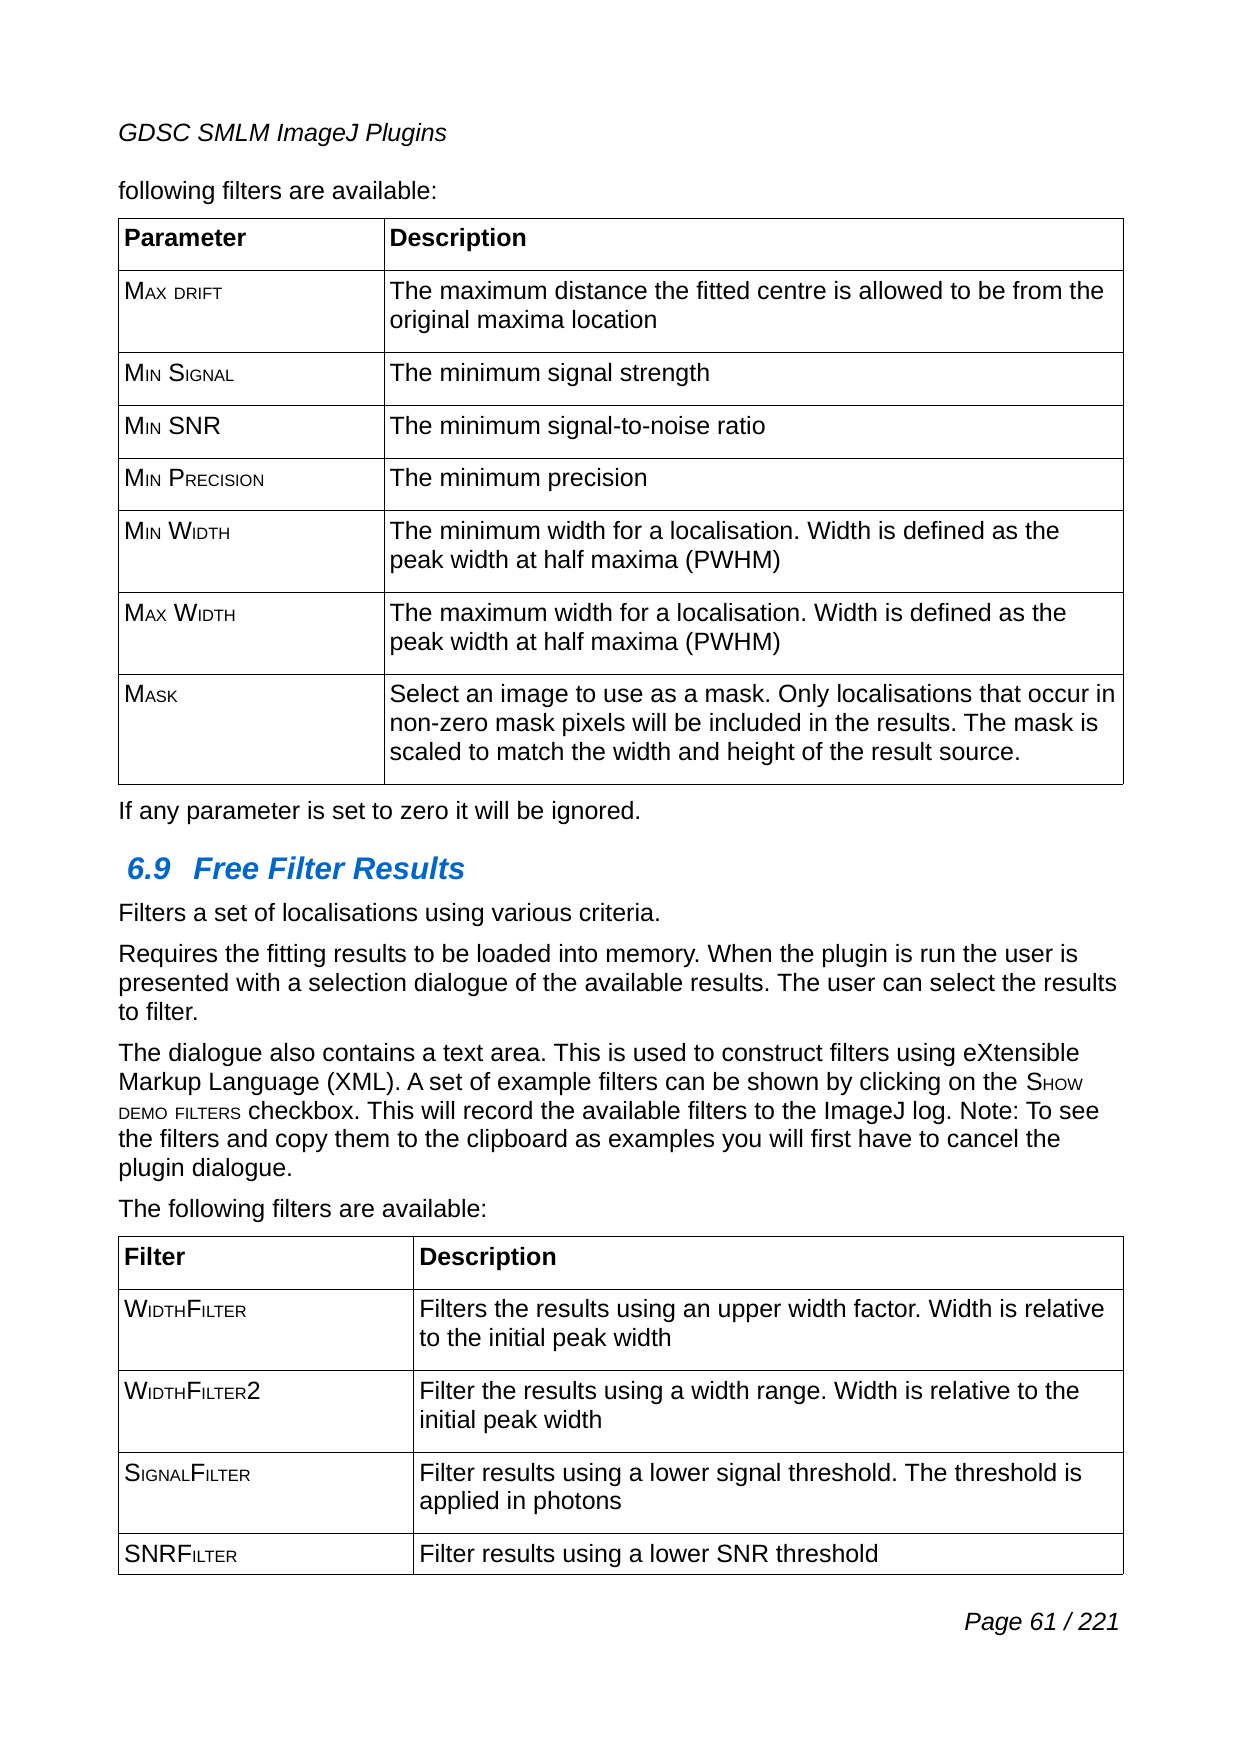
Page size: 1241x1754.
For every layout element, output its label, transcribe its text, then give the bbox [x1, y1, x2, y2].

table_cell The minimum signal-to-noise ratio [385, 406, 1123, 458]
table_cell The minimum width for a localisation. Width is defined as the peak width at half maxima (PWHM) [385, 511, 1123, 592]
table_cell Filter the results using a width range. Width is relative to the initial peak width [414, 1371, 1123, 1452]
text The dialogue also contains a text area. This is used to construct filters using eXtensible Markup Language (XML). A set of example filters can be shown by clicking on the Show demo filters checkbox. This will record the available filters to the ImageJ log. Note: To see the filters and copy them to the clipboard as examples you will first have to cancel the plugin dialogue. [118, 1038, 1122, 1182]
table_header Description [385, 219, 1123, 270]
table_cell Min SNR [119, 406, 384, 458]
table_cell Filter results using a lower SNR threshold [414, 1534, 1123, 1573]
table_cell Min Precision [119, 459, 384, 510]
text following filters are available: [118, 176, 1122, 205]
text The following filters are available: [118, 1194, 1122, 1223]
table_cell SignalFilter [119, 1453, 413, 1533]
text Requires the fitting results to be loaded into memory. When the plugin is run the user is presented with a selection dialogue of the available results. The user can select the results to filter. [118, 939, 1122, 1026]
table_cell The maximum width for a localisation. Width is defined as the peak width at half maxima (PWHM) [385, 593, 1123, 673]
table_cell SNRFilter [119, 1534, 413, 1573]
text If any parameter is set to zero it will be ignored. [118, 796, 1122, 825]
text Filters a set of localisations using various criteria. [118, 898, 1122, 927]
table_cell Select an image to use as a mask. Only localisations that occur in non-zero mask pixels will be included in the results. The mask is scaled to match the width and height of the result source. [385, 675, 1123, 784]
table_cell WidthFilter [119, 1290, 413, 1370]
table_cell Max drift [119, 271, 384, 352]
table_cell Filter results using a lower signal threshold. The threshold is applied in photons [414, 1453, 1123, 1533]
table_cell WidthFilter2 [119, 1371, 413, 1452]
table_header Filter [119, 1237, 413, 1288]
table_cell Filters the results using an upper width factor. Width is relative to the initial peak width [414, 1290, 1123, 1370]
table_cell Max Width [119, 593, 384, 673]
table_header Description [414, 1237, 1123, 1288]
table_cell The minimum precision [385, 459, 1123, 510]
table_cell The minimum signal strength [385, 353, 1123, 405]
table_cell Min Width [119, 511, 384, 592]
table_header Parameter [119, 219, 384, 270]
table_cell Mask [119, 675, 384, 784]
table_cell Min Signal [119, 353, 384, 405]
subtitle Free Filter Results [118, 850, 1122, 886]
table_cell The maximum distance the fitted centre is allowed to be from the original maxima location [385, 271, 1123, 352]
